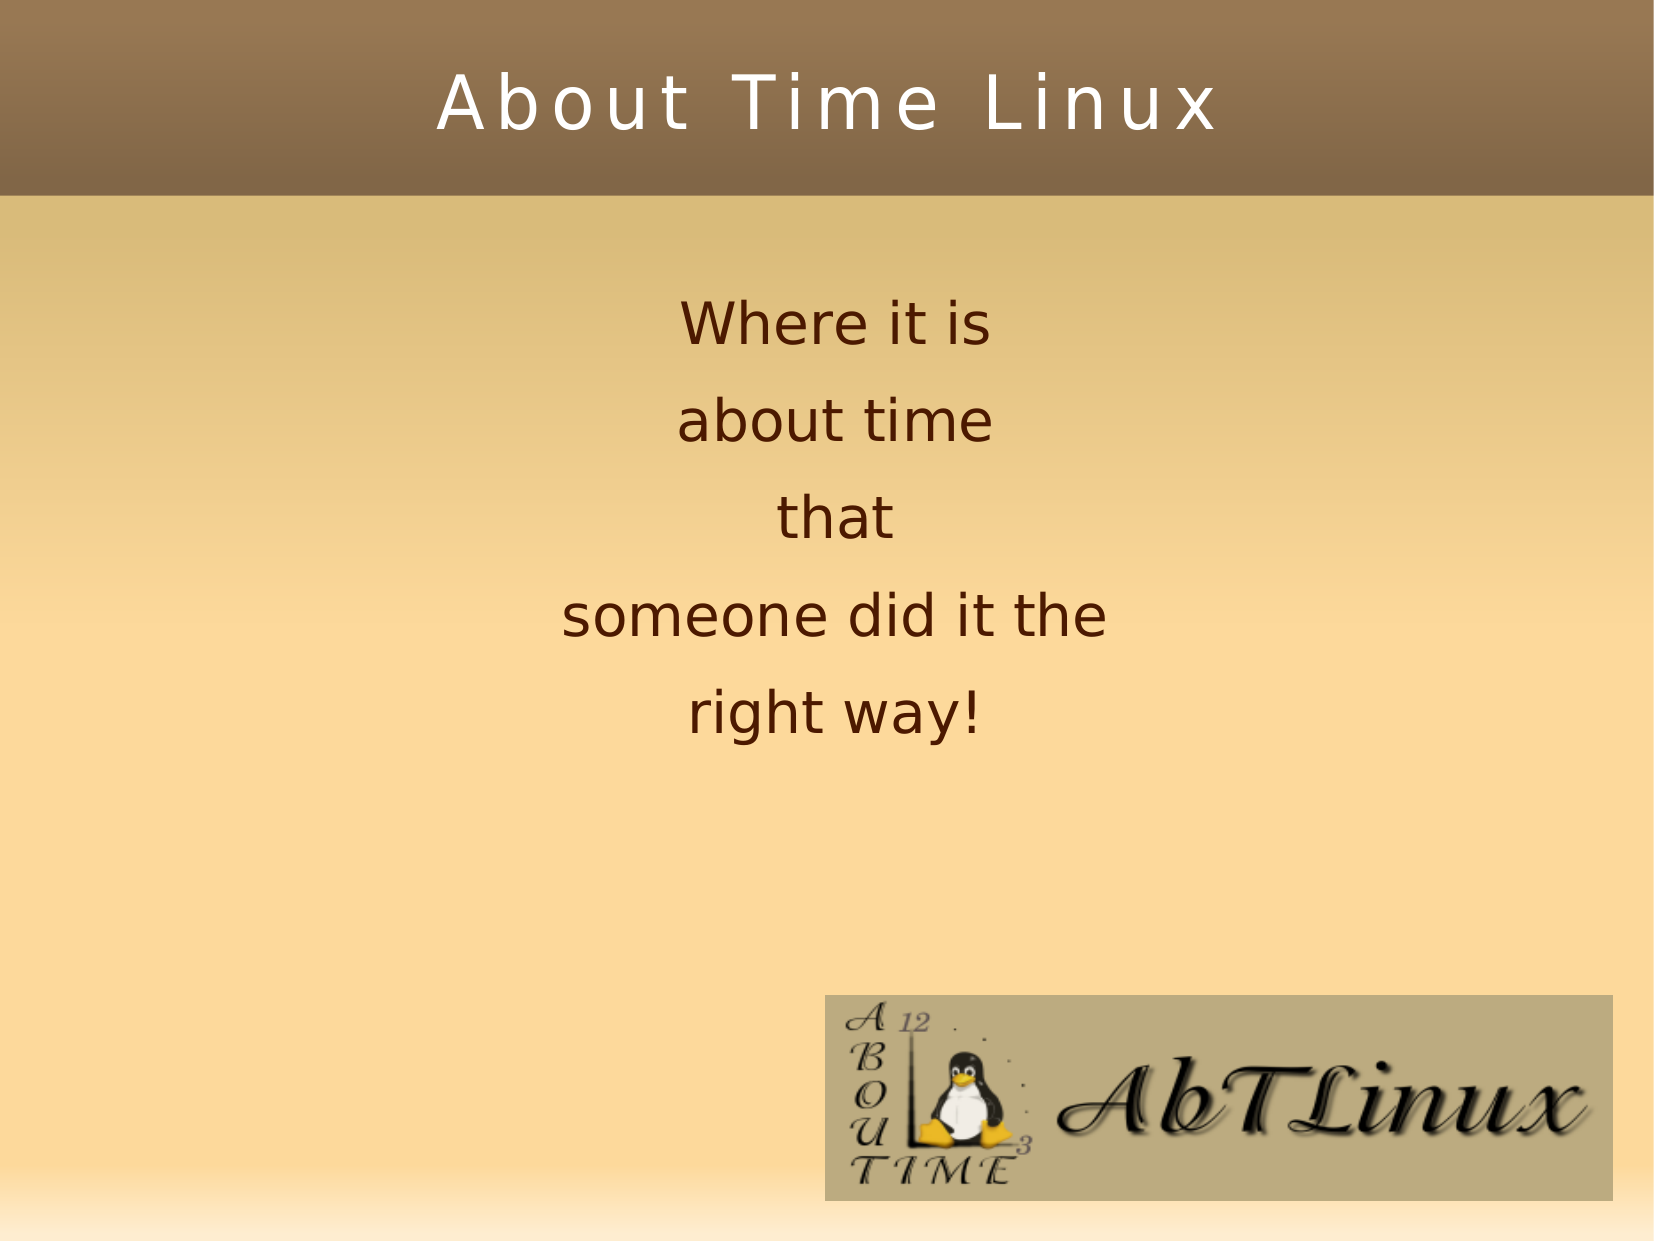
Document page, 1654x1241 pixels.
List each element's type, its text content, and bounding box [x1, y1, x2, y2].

list Where it is about time that someone did it the right way! [82, 290, 1571, 1109]
picture [0, 0, 1654, 1241]
title About Time Linux [59, 29, 1595, 178]
